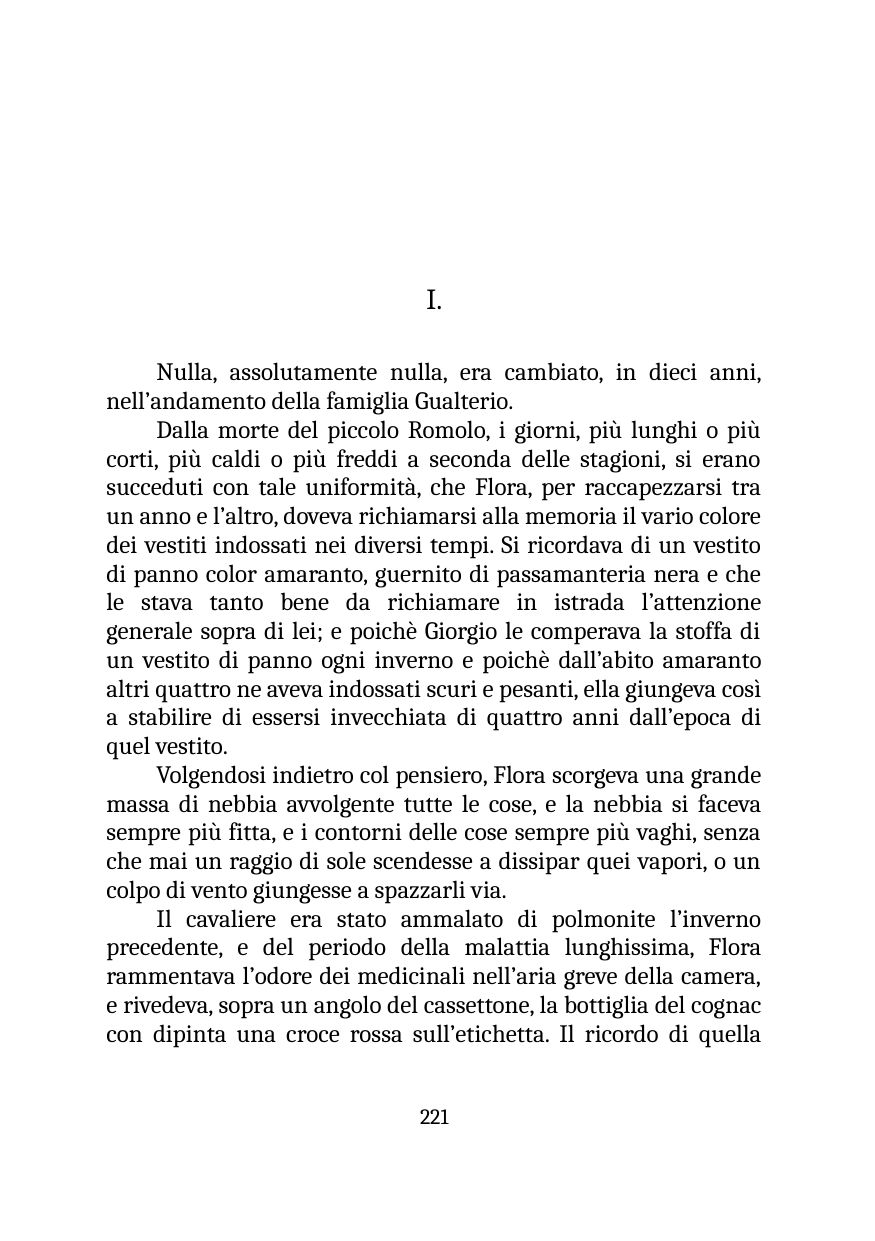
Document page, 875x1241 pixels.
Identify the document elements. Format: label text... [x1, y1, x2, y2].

text Volgendosi indietro col pensiero, Flora scorgeva una grande massa di nebbia avvolgente tutte le cose, e la nebbia si faceva sempre più fitta, e i contorni delle cose sempre più vaghi, senza che mai un raggio di sole scendesse a dissipar quei vapori, o un colpo di vento giungesse a spazzarli via. [106, 761, 762, 904]
subtitle I. [106, 283, 762, 317]
text Il cavaliere era stato ammalato di polmonite l’inverno precedente, e del periodo della malattia lunghissima, Flora rammentava l’odore dei medicinali nell’aria greve della camera, e rivedeva, sopra un angolo del cassettone, la bottiglia del cognac con dipinta una croce rossa sull’etichetta. Il ricordo di quella [106, 904, 762, 1048]
text Nulla, assolutamente nulla, era cambiato, in dieci anni, nell’andamento della famiglia Gualterio. [106, 358, 762, 416]
text Dalla morte del piccolo Romolo, i giorni, più lunghi o più corti, più caldi o più freddi a seconda delle stagioni, si erano succeduti con tale uniformità, che Flora, per raccapezzarsi tra un anno e l’altro, doveva richiamarsi alla memoria il vario colore dei vestiti indossati nei diversi tempi. Si ricordava di un vestito di panno color amaranto, guernito di passamanteria nera e che le stava tanto bene da richiamare in istrada l’attenzione generale sopra di lei; e poichè Giorgio le comperava la stoffa di un vestito di panno ogni inverno e poichè dall’abito amaranto altri quattro ne aveva indossati scuri e pesanti, ella giungeva così a stabilire di essersi invecchiata di quattro anni dall’epoca di quel vestito. [106, 416, 762, 761]
